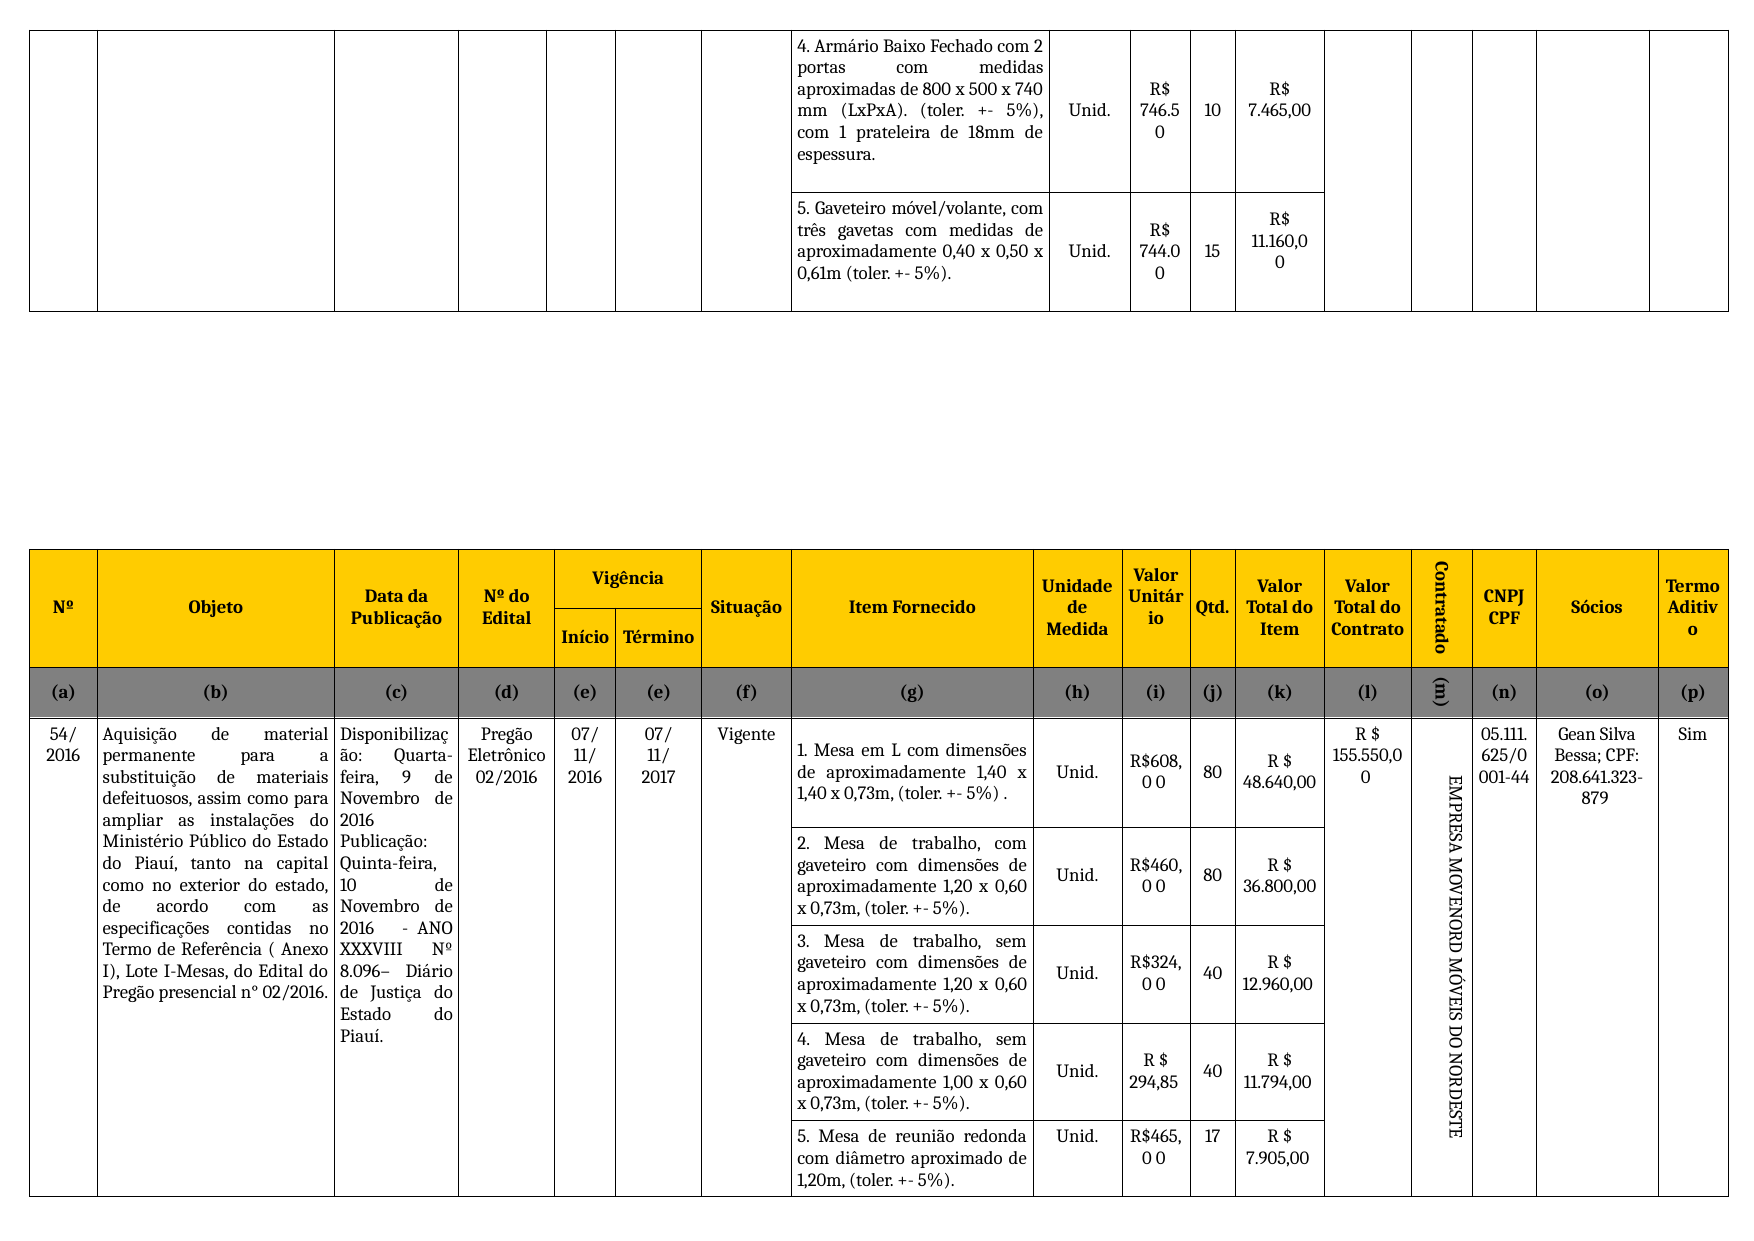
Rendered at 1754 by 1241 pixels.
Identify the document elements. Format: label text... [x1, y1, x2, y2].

table_cell Unid. [1050, 31, 1130, 192]
table_cell 40 [1191, 926, 1235, 1022]
table_cell 54/ 2016 [30, 719, 97, 1196]
table_cell Sim [1659, 719, 1728, 1196]
table_cell 80 [1191, 719, 1235, 827]
table_header Valor Unitário [1123, 550, 1190, 667]
table_cell R $ 36.800,00 [1236, 828, 1324, 924]
table_cell (a) [30, 668, 97, 717]
table_cell [1473, 31, 1536, 311]
table_cell (d) [459, 668, 554, 717]
table_cell 3. Mesa de trabalho, sem gaveteiro com dimensões de aproximadamente 1,20 x 0,60 x 0,73m, (toler. +- 5%). [792, 926, 1033, 1022]
table_cell [98, 31, 334, 311]
table_cell 5. Gaveteiro móvel/volante, com três gavetas com medidas de aproximadamente 0,40 x 0,50 x 0,61m (toler. +- 5%). [792, 193, 1049, 311]
table_cell [1537, 31, 1649, 311]
table_cell 07/ 11/ 2016 [555, 719, 615, 1196]
table_cell Unid. [1034, 1024, 1122, 1120]
table_cell (j) [1191, 668, 1235, 717]
table_cell [1412, 31, 1472, 311]
table_cell R $ 11.794,00 [1236, 1024, 1324, 1120]
table_header Valor Total do Contrato [1325, 550, 1411, 667]
table_cell Início [555, 609, 615, 667]
table_cell R $ 48.640,00 [1236, 719, 1324, 827]
table_cell 4. Armário Baixo Fechado com 2 portas com medidas aproximadas de 800 x 500 x 740 mm (LxPxA). (toler. +- 5%), com 1 prateleira de 18mm de espessura. [792, 31, 1049, 192]
table_cell (m) [1412, 668, 1472, 717]
table_cell Aquisição de material permanente para a substituição de materiais defeituosos, assim como para ampliar as instalações do Ministério Público do Estado do Piauí, tanto na capital como no exterior do estado, de acordo com as especificações contidas no Termo de Referência ( Anexo I), Lote I-Mesas, do Edital do Pregão presencial n° 02/2016. [98, 719, 334, 1196]
table_cell R$ 11.160,0 0 [1236, 193, 1324, 311]
table_cell Unid. [1034, 1121, 1122, 1196]
table_cell (i) [1123, 668, 1190, 717]
table_header Situação [702, 550, 791, 667]
table_cell (k) [1236, 668, 1324, 717]
table_cell Gean Silva Bessa; CPF: 208.641.323-879 [1537, 719, 1658, 1196]
table_cell R $ 294,85 [1123, 1024, 1190, 1120]
table_header Sócios [1537, 550, 1658, 667]
table_cell [547, 31, 615, 311]
table_cell R$324,0 0 [1123, 926, 1190, 1022]
table_cell [335, 31, 458, 311]
table_header Qtd. [1191, 550, 1235, 667]
table_cell R$608,0 0 [1123, 719, 1190, 827]
table_header Data da Publicação [335, 550, 458, 667]
table_cell R$ 746,50 [1131, 31, 1190, 192]
table_cell (l) [1325, 668, 1411, 717]
table_cell 15 [1191, 193, 1235, 311]
table_cell [1650, 31, 1728, 311]
table_header CNPJ CPF [1473, 550, 1536, 667]
table_cell (n) [1473, 668, 1536, 717]
table_header Nº do Edital [459, 550, 554, 667]
table_cell 10 [1191, 31, 1235, 192]
table_cell 2. Mesa de trabalho, com gaveteiro com dimensões de aproximadamente 1,20 x 0,60 x 0,73m, (toler. +- 5%). [792, 828, 1033, 924]
table_cell [616, 31, 701, 311]
table_cell [1325, 31, 1411, 311]
table_cell EMPRESA MOVENORD MÓVEIS DO NORDESTE [1412, 719, 1472, 1196]
table_header Valor Total do Item [1236, 550, 1324, 667]
table_cell (h) [1034, 668, 1122, 717]
table_cell Unid. [1034, 828, 1122, 924]
table_cell 40 [1191, 1024, 1235, 1120]
table_cell Término [616, 609, 701, 667]
table_header Item Fornecido [792, 550, 1033, 667]
table_cell Unid. [1050, 193, 1130, 311]
table_cell Pregão Eletrônico 02/2016 [459, 719, 554, 1196]
table_cell 80 [1191, 828, 1235, 924]
table_cell (e) [616, 668, 701, 717]
table_cell (f) [702, 668, 791, 717]
table_cell (g) [792, 668, 1033, 717]
table_header Vigência [555, 550, 701, 608]
table_cell [702, 31, 791, 311]
table_cell 05.111.625/0001-44 [1473, 719, 1536, 1196]
table_header Objeto [98, 550, 334, 667]
table_cell [30, 31, 97, 311]
table_header Contratado [1412, 550, 1472, 667]
table_header Nº [30, 550, 97, 667]
table_cell 1. Mesa em L com dimensões de aproximadamente 1,40 x 1,40 x 0,73m, (toler. +- 5%) . [792, 719, 1033, 827]
table_cell Vigente [702, 719, 791, 1196]
table_cell R$ 744,00 [1131, 193, 1190, 311]
table_header Termo Aditivo [1659, 550, 1728, 667]
table_cell 17 [1191, 1121, 1235, 1196]
table_cell Disponibilização: Quarta-feira, 9 de Novembro de 2016 Publicação: Quinta-feira, 10 de Novembro de 2016 - ANO XXXVIII Nº 8.096– Diário de Justiça do Estado do Piauí. [335, 719, 458, 1196]
table_cell R $ 155.550,0 0 [1325, 719, 1411, 1196]
table_cell (o) [1537, 668, 1658, 717]
table_cell (e) [555, 668, 615, 717]
table_cell (b) [98, 668, 334, 717]
table_cell 5. Mesa de reunião redonda com diâmetro aproximado de 1,20m, (toler. +- 5%). [792, 1121, 1033, 1196]
table_cell R$ 7.465,00 [1236, 31, 1324, 192]
table_cell R$460,0 0 [1123, 828, 1190, 924]
table_cell [459, 31, 546, 311]
table_cell R$465,0 0 [1123, 1121, 1190, 1196]
table_cell R $ 12.960,00 [1236, 926, 1324, 1022]
table_cell Unid. [1034, 719, 1122, 827]
table_cell R $ 7.905,00 [1236, 1121, 1324, 1196]
table_cell (c) [335, 668, 458, 717]
table_cell (p) [1659, 668, 1728, 717]
table_header Unidade de Medida [1034, 550, 1122, 667]
table_cell 4. Mesa de trabalho, sem gaveteiro com dimensões de aproximadamente 1,00 x 0,60 x 0,73m, (toler. +- 5%). [792, 1024, 1033, 1120]
table_cell 07/ 11/ 2017 [616, 719, 701, 1196]
table_cell Unid. [1034, 926, 1122, 1022]
